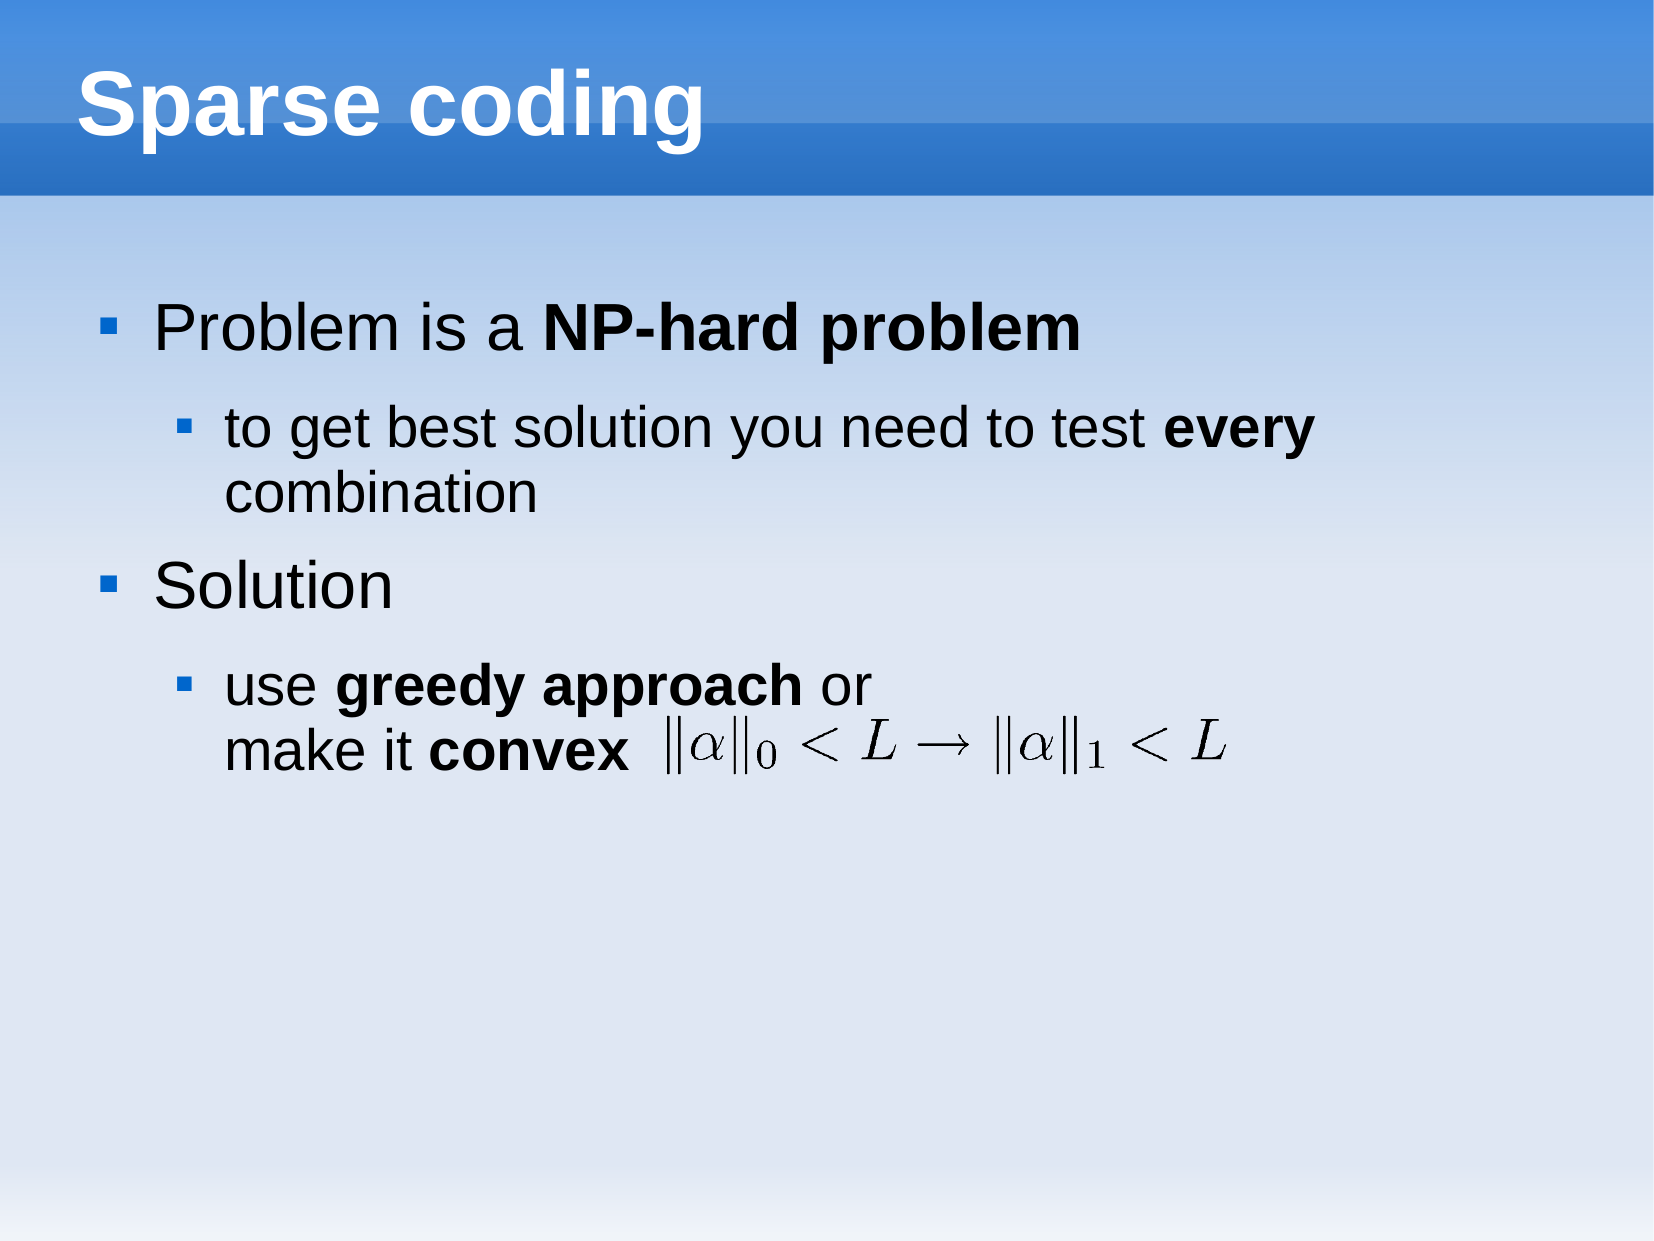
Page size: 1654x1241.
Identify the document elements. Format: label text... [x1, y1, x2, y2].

title Sparse coding [76, 0, 1565, 208]
list Problem is a NP-hard problem to get best solution you need to test every combination Solution use greedy approach or make it convex [82, 290, 1571, 1109]
picture [0, 0, 1654, 1241]
